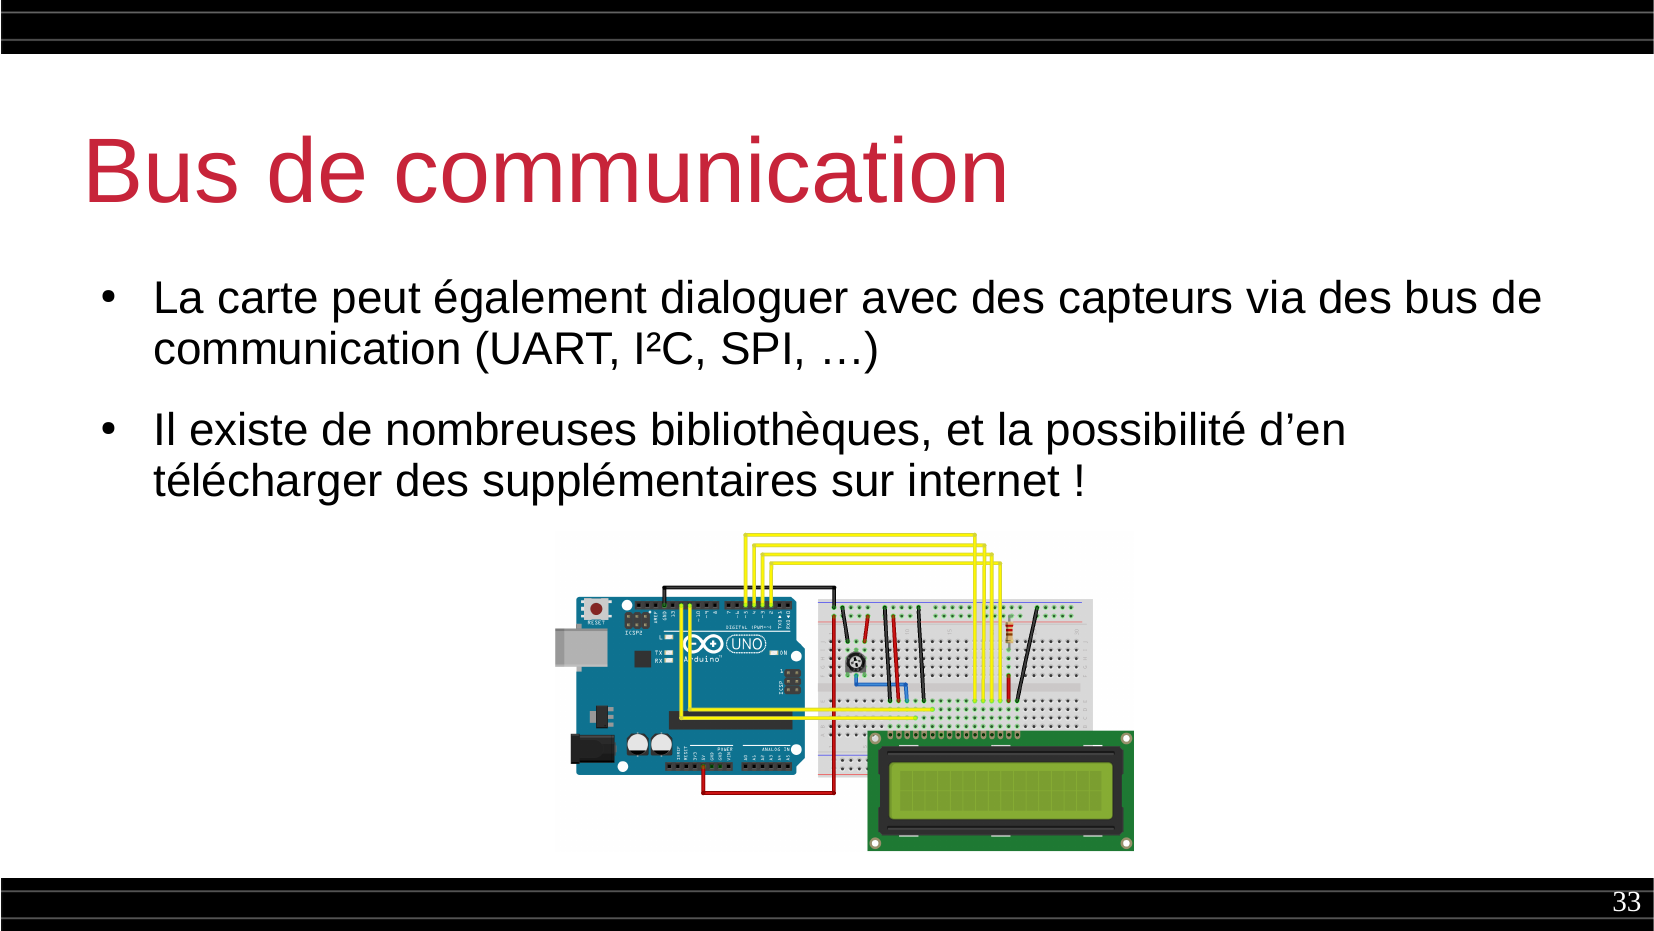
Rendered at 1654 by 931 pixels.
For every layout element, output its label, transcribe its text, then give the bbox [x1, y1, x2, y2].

picture [555, 531, 1134, 852]
picture [1, 0, 1654, 54]
title Bus de communication [82, 92, 1571, 249]
picture [1, 878, 1654, 931]
list La carte peut également dialoguer avec des capteurs via des bus de communication (UART, I²C, SPI, …) Il existe de nombreuses bibliothèques, et la possibilité d’en télécharger des supplémentaires sur internet ! [82, 271, 1571, 758]
